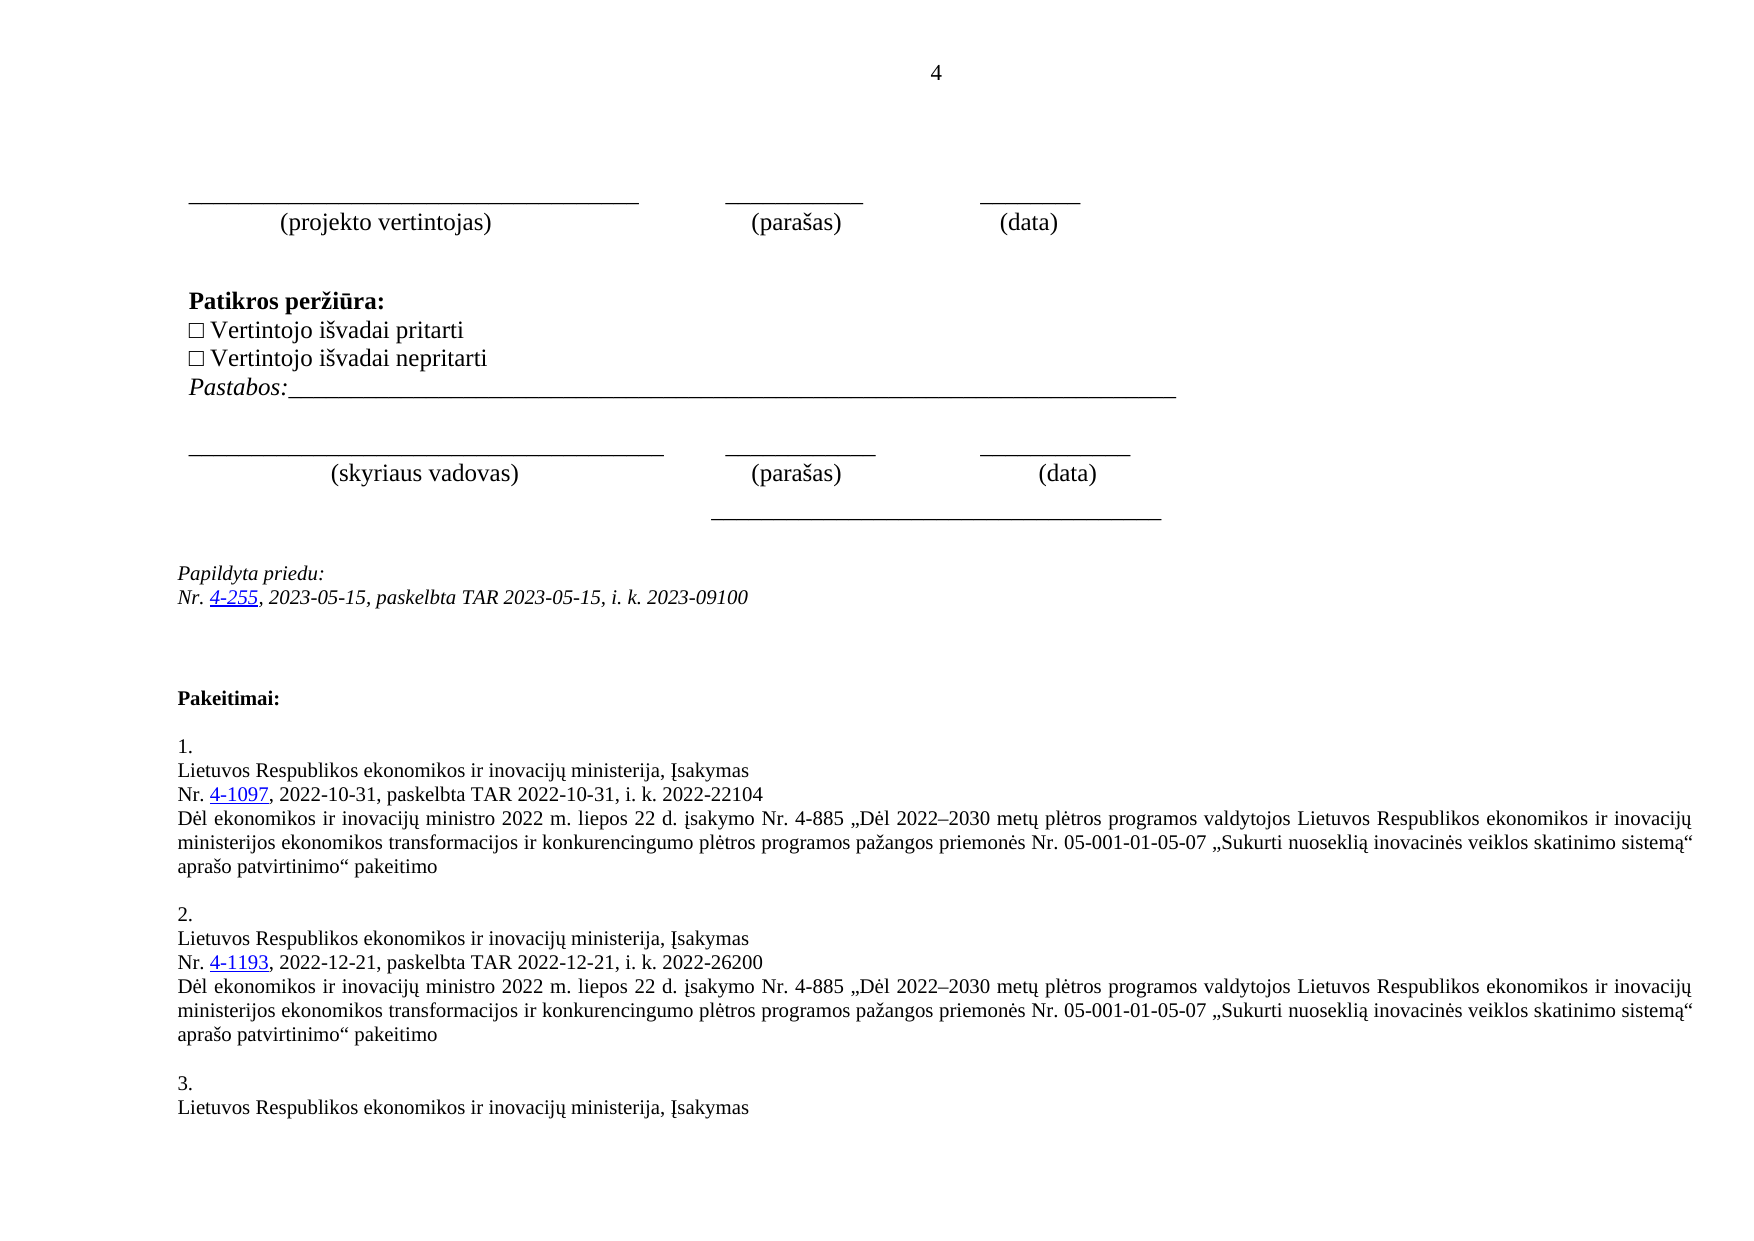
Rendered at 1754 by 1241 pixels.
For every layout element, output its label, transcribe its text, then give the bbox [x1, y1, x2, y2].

table_cell [1200, 236, 1325, 430]
text ____________________________________ [177, 494, 1695, 523]
text Nr. 4-255, 2023-05-15, paskelbta TAR 2023-05-15, i. k. 2023-09100 [177, 584, 1695, 609]
text Nr. 4-1193, 2022-12-21, paskelbta TAR 2022-12-21, i. k. 2022-26200 [177, 950, 1695, 974]
table_cell ________ (data) [969, 177, 1199, 236]
text Papildyta priedu: [177, 561, 1695, 584]
text Lietuvos Respublikos ekonomikos ir inovacijų ministerija, Įsakymas [177, 926, 1695, 950]
table_cell [1200, 430, 1325, 494]
table_cell [1325, 430, 1458, 494]
table_cell ____________________________________ (projekto vertintojas) [177, 177, 714, 236]
table_cell ____________ (data) [969, 430, 1199, 494]
table_cell ____________ (parašas) [714, 430, 969, 494]
table_cell [1325, 236, 1458, 430]
text Dėl ekonomikos ir inovacijų ministro 2022 m. liepos 22 d. įsakymo Nr. 4-885 „Dėl 2022–2030 metų plėtros programos valdytojos Lietuvos Respublikos ekonomikos ir inovacijų ministerijos ekonomikos transformacijos ir konkurencingumo plėtros programos pažangos priemonės Nr. 05-001-01-05-07 „Sukurti nuoseklią inovacinės veiklos skatinimo sistemą“ aprašo patvirtinimo“ pakeitimo [177, 974, 1695, 1046]
table_cell [1325, 177, 1458, 236]
table_cell [1200, 177, 1325, 236]
table_cell [1458, 430, 1651, 494]
text 1. [177, 734, 1695, 758]
text Pakeitimai: [177, 686, 1695, 709]
text Lietuvos Respublikos ekonomikos ir inovacijų ministerija, Įsakymas [177, 1094, 1695, 1119]
text Nr. 4-1097, 2022-10-31, paskelbta TAR 2022-10-31, i. k. 2022-22104 [177, 782, 1695, 806]
text 2. [177, 902, 1695, 926]
text Lietuvos Respublikos ekonomikos ir inovacijų ministerija, Įsakymas [177, 758, 1695, 782]
table_cell [1458, 236, 1651, 430]
table_cell ___________ (parašas) [714, 177, 969, 236]
text Dėl ekonomikos ir inovacijų ministro 2022 m. liepos 22 d. įsakymo Nr. 4-885 „Dėl 2022–2030 metų plėtros programos valdytojos Lietuvos Respublikos ekonomikos ir inovacijų ministerijos ekonomikos transformacijos ir konkurencingumo plėtros programos pažangos priemonės Nr. 05-001-01-05-07 „Sukurti nuoseklią inovacinės veiklos skatinimo sistemą“ aprašo patvirtinimo“ pakeitimo [177, 806, 1695, 878]
table_cell Patikros peržiūra: □ Vertintojo išvadai pritarti □ Vertintojo išvadai nepritarti Pastabos:_______________________________________________________________________ [177, 236, 1199, 430]
table_cell [1458, 177, 1651, 236]
text 3. [177, 1071, 1695, 1094]
table_cell ______________________________________ (skyriaus vadovas) [177, 430, 714, 494]
